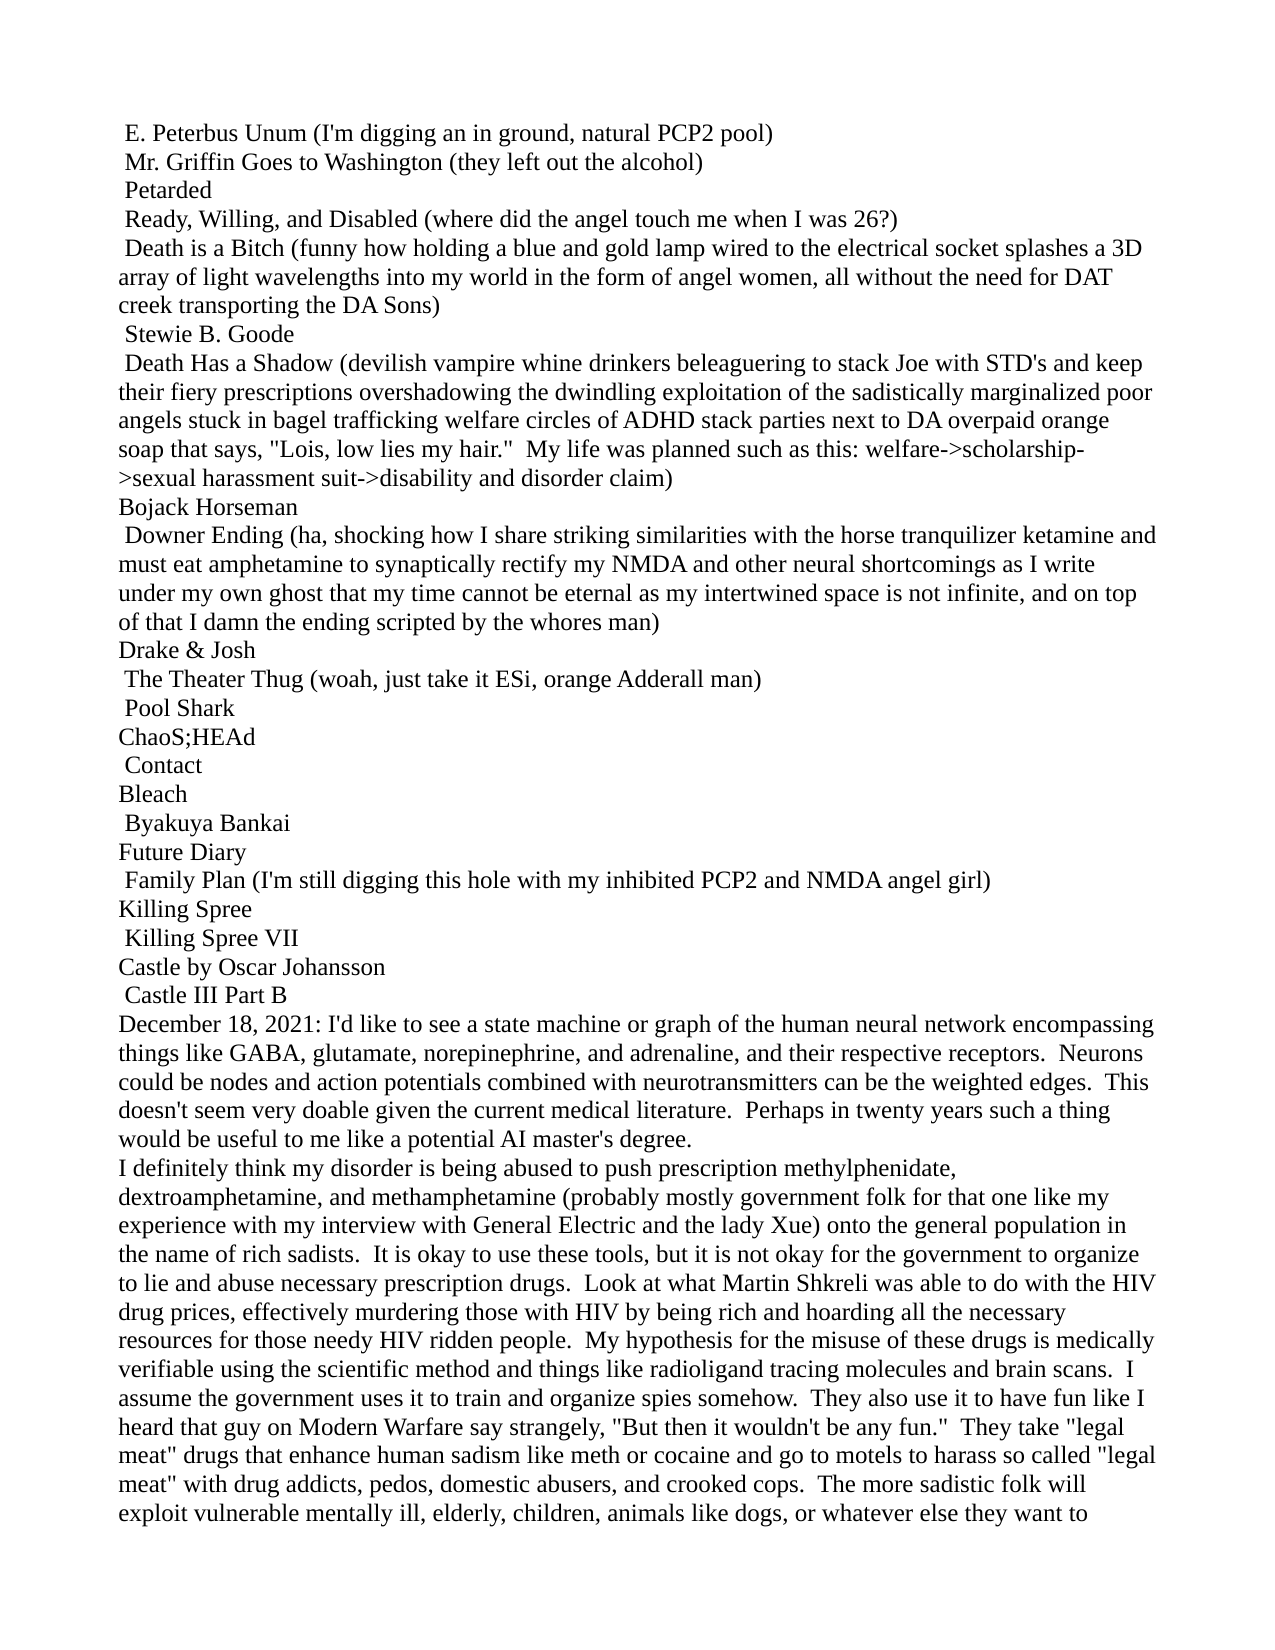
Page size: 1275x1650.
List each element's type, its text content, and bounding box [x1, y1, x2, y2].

text Future Diary [118, 837, 1157, 866]
text Family Plan (I'm still digging this hole with my inhibited PCP2 and NMDA angel girl) [118, 866, 1157, 894]
text Contact [118, 751, 1157, 779]
text Downer Ending (ha, shocking how I share striking similarities with the horse tranquilizer ketamine and must eat amphetamine to synaptically rectify my NMDA and other neural shortcomings as I write under my own ghost that my time cannot be eternal as my intertwined space is not infinite, and on top of that I damn the ending scripted by the whores man) [118, 521, 1157, 636]
text Bleach [118, 779, 1157, 808]
text Ready, Willing, and Disabled (where did the angel touch me when I was 26?) [118, 204, 1157, 233]
text Death Has a Shadow (devilish vampire whine drinkers beleaguering to stack Joe with STD's and keep their fiery prescriptions overshadowing the dwindling exploitation of the sadistically marginalized poor angels stuck in bagel trafficking welfare circles of ADHD stack parties next to DA overpaid orange soap that says, "Lois, low lies my hair." My life was planned such as this: welfare->scholarship->sexual harassment suit->disability and disorder claim) [118, 348, 1157, 492]
text E. Peterbus Unum (I'm digging an in ground, natural PCP2 pool) [118, 118, 1157, 147]
text Death is a Bitch (funny how holding a blue and gold lamp wired to the electrical socket splashes a 3D array of light wavelengths into my world in the form of angel women, all without the need for DAT creek transporting the DA Sons) [118, 233, 1157, 319]
text ChaoS;HEAd [118, 722, 1157, 751]
text Killing Spree VII [118, 923, 1157, 952]
text Bojack Horseman [118, 492, 1157, 521]
text Drake & Josh [118, 636, 1157, 664]
text Castle by Oscar Johansson [118, 952, 1157, 981]
text The Theater Thug (woah, just take it ESi, orange Adderall man) [118, 664, 1157, 693]
text Petarded [118, 176, 1157, 204]
text Byakuya Bankai [118, 808, 1157, 837]
text Pool Shark [118, 693, 1157, 722]
text Castle III Part B [118, 981, 1157, 1009]
text December 18, 2021: I'd like to see a state machine or graph of the human neural network encompassing things like GABA, glutamate, norepinephrine, and adrenaline, and their respective receptors. Neurons could be nodes and action potentials combined with neurotransmitters can be the weighted edges. This doesn't seem very doable given the current medical literature. Perhaps in twenty years such a thing would be useful to me like a potential AI master's degree. [118, 1009, 1157, 1153]
text Killing Spree [118, 894, 1157, 923]
text I definitely think my disorder is being abused to push prescription methylphenidate, dextroamphetamine, and methamphetamine (probably mostly government folk for that one like my experience with my interview with General Electric and the lady Xue) onto the general population in the name of rich sadists. It is okay to use these tools, but it is not okay for the government to organize to lie and abuse necessary prescription drugs. Look at what Martin Shkreli was able to do with the HIV drug prices, effectively murdering those with HIV by being rich and hoarding all the necessary resources for those needy HIV ridden people. My hypothesis for the misuse of these drugs is medically verifiable using the scientific method and things like radioligand tracing molecules and brain scans. I assume the government uses it to train and organize spies somehow. They also use it to have fun like I heard that guy on Modern Warfare say strangely, "But then it wouldn't be any fun." They take "legal meat" drugs that enhance human sadism like meth or cocaine and go to motels to harass so called "legal meat" with drug addicts, pedos, domestic abusers, and crooked cops. The more sadistic folk will exploit vulnerable mentally ill, elderly, children, animals like dogs, or whatever else they want to [118, 1153, 1157, 1527]
text Stewie B. Goode [118, 319, 1157, 348]
text Mr. Griffin Goes to Washington (they left out the alcohol) [118, 147, 1157, 176]
